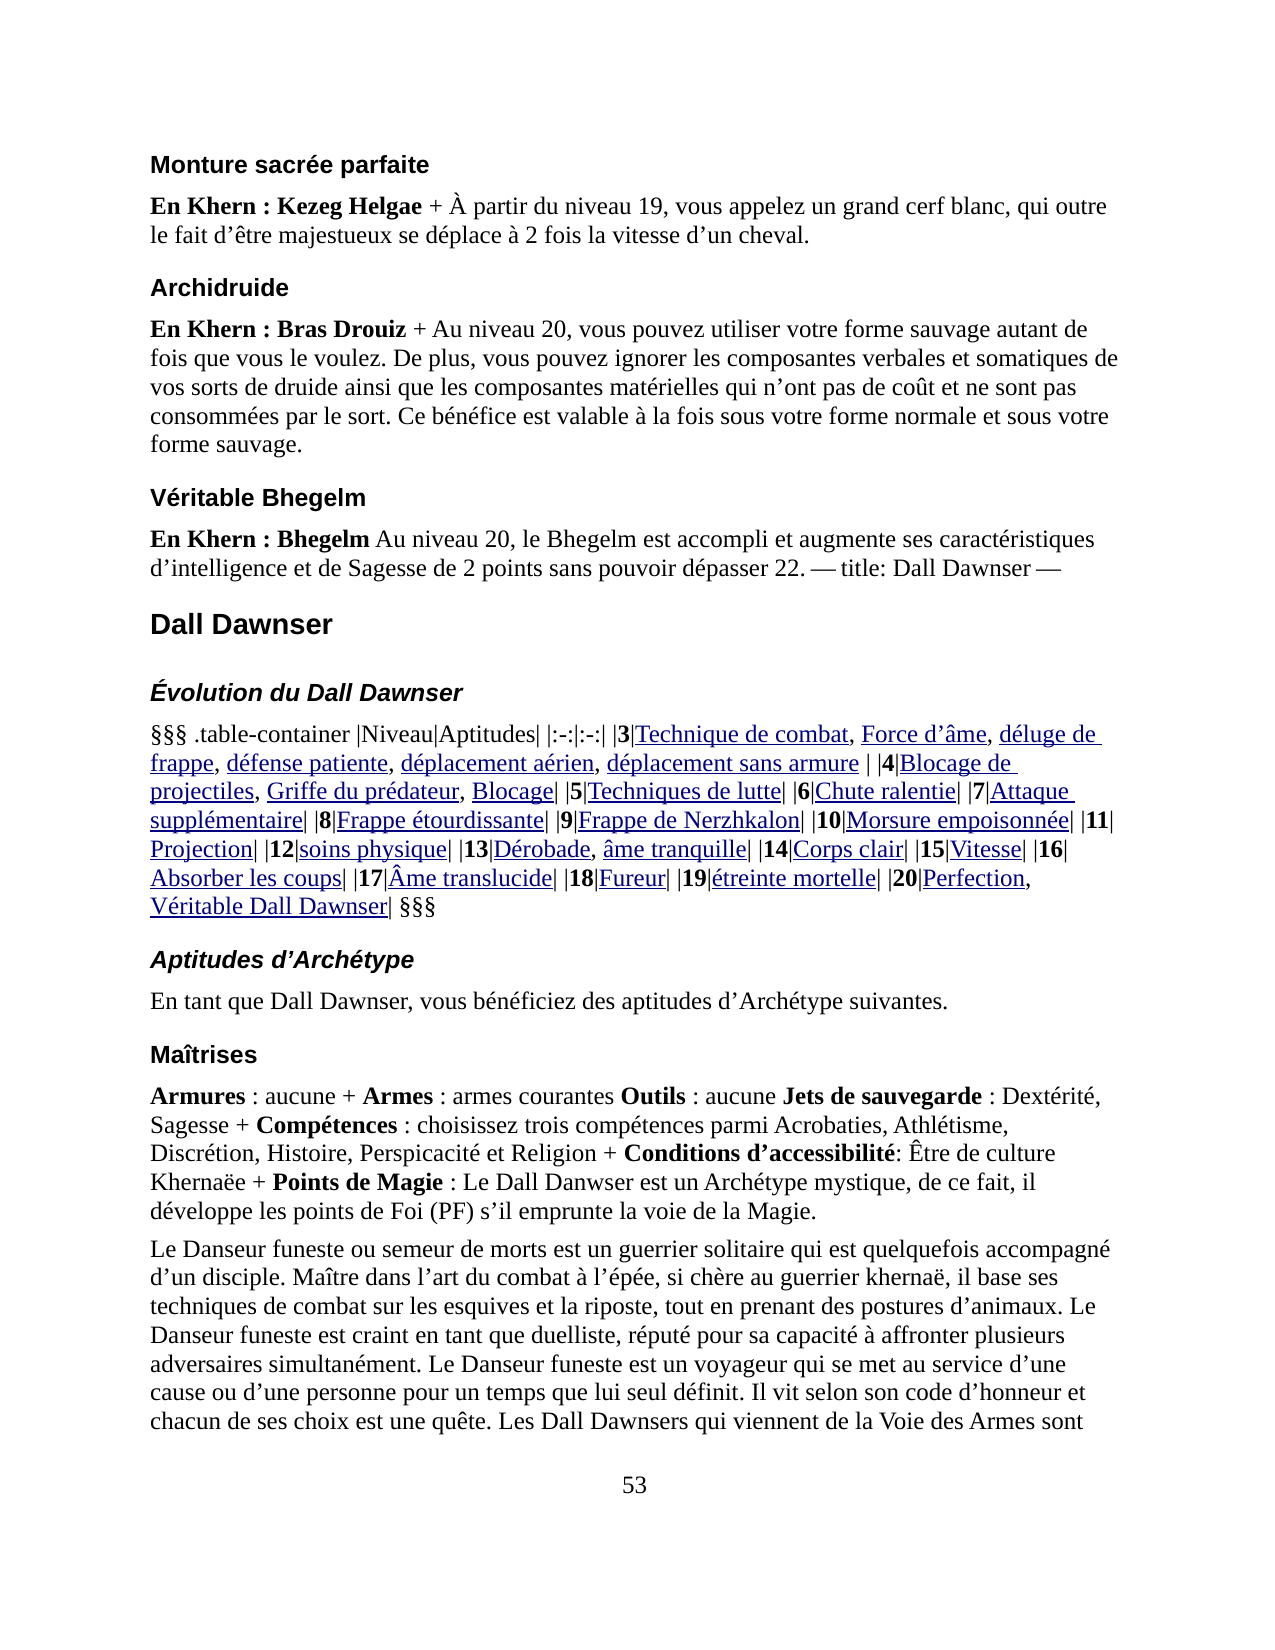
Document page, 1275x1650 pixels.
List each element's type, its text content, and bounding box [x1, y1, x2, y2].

subtitle Archidruide [150, 273, 1125, 302]
subtitle Véritable Bhegelm [150, 483, 1125, 512]
subtitle Dall Dawnser [150, 607, 1125, 640]
text En Khern : Bras Drouiz + Au niveau 20, vous pouvez utiliser votre forme sauvage autant de fois que vous le voulez. De plus, vous pouvez ignorer les composantes verbales et somatiques de vos sorts de druide ainsi que les composantes matérielles qui n’ont pas de coût et ne sont pas consommées par le sort. Ce bénéfice est valable à la fois sous votre forme normale et sous votre forme sauvage. [150, 314, 1125, 458]
text §§§ .table-container |Niveau|Aptitudes| |:-:|:-:| |3|Technique de combat, Force d’âme, déluge de frappe, défense patiente, déplacement aérien, déplacement sans armure | |4|Blocage de projectiles, Griffe du prédateur, Blocage| |5|Techniques de lutte| |6|Chute ralentie| |7|Attaque supplémentaire| |8|Frappe étourdissante| |9|Frappe de Nerzhkalon| |10|Morsure empoisonnée| |11|Projection| |12|soins physique| |13|Dérobade, âme tranquille| |14|Corps clair| |15|Vitesse| |16|Absorber les coups| |17|Âme translucide| |18|Fureur| |19|étreinte mortelle| |20|Perfection, Véritable Dall Dawnser| §§§ [150, 719, 1125, 920]
text Armures : aucune + Armes : armes courantes Outils : aucune Jets de sauvegarde : Dextérité, Sagesse + Compétences : choisissez trois compétences parmi Acrobaties, Athlétisme, Discrétion, Histoire, Perspicacité et Religion + Conditions d’accessibilité: Être de culture Khernaëe + Points de Magie : Le Dall Danwser est un Archétype mystique, de ce fait, il développe les points de Foi (PF) s’il emprunte la voie de la Magie. [150, 1081, 1125, 1225]
text En tant que Dall Dawnser, vous bénéficiez des aptitudes d’Archétype suivantes. [150, 986, 1125, 1015]
text En Khern : Kezeg Helgae + À partir du niveau 19, vous appelez un grand cerf blanc, qui outre le fait d’être majestueux se déplace à 2 fois la vitesse d’un cheval. [150, 191, 1125, 248]
text En Khern : Bhegelm Au niveau 20, le Bhegelm est accompli et augmente ses caractéristiques d’intelligence et de Sagesse de 2 points sans pouvoir dépasser 22. — title: Dall Dawnser — [150, 524, 1125, 582]
subtitle Aptitudes d’Archétype [150, 945, 1125, 974]
subtitle Maîtrises [150, 1040, 1125, 1068]
subtitle Monture sacrée parfaite [150, 150, 1125, 178]
text Le Danseur funeste ou semeur de morts est un guerrier solitaire qui est quelquefois accompagné d’un disciple. Maître dans l’art du combat à l’épée, si chère au guerrier khernaë, il base ses techniques de combat sur les esquives et la riposte, tout en prenant des postures d’animaux. Le Danseur funeste est craint en tant que duelliste, réputé pour sa capacité à affronter plusieurs adversaires simultanément. Le Danseur funeste est un voyageur qui se met au service d’une cause ou d’une personne pour un temps que lui seul définit. Il vit selon son code d’honneur et chacun de ses choix est une quête. Les Dall Dawnsers qui viennent de la Voie des Armes sont [150, 1234, 1125, 1435]
subtitle Évolution du Dall Dawnser [150, 678, 1125, 706]
